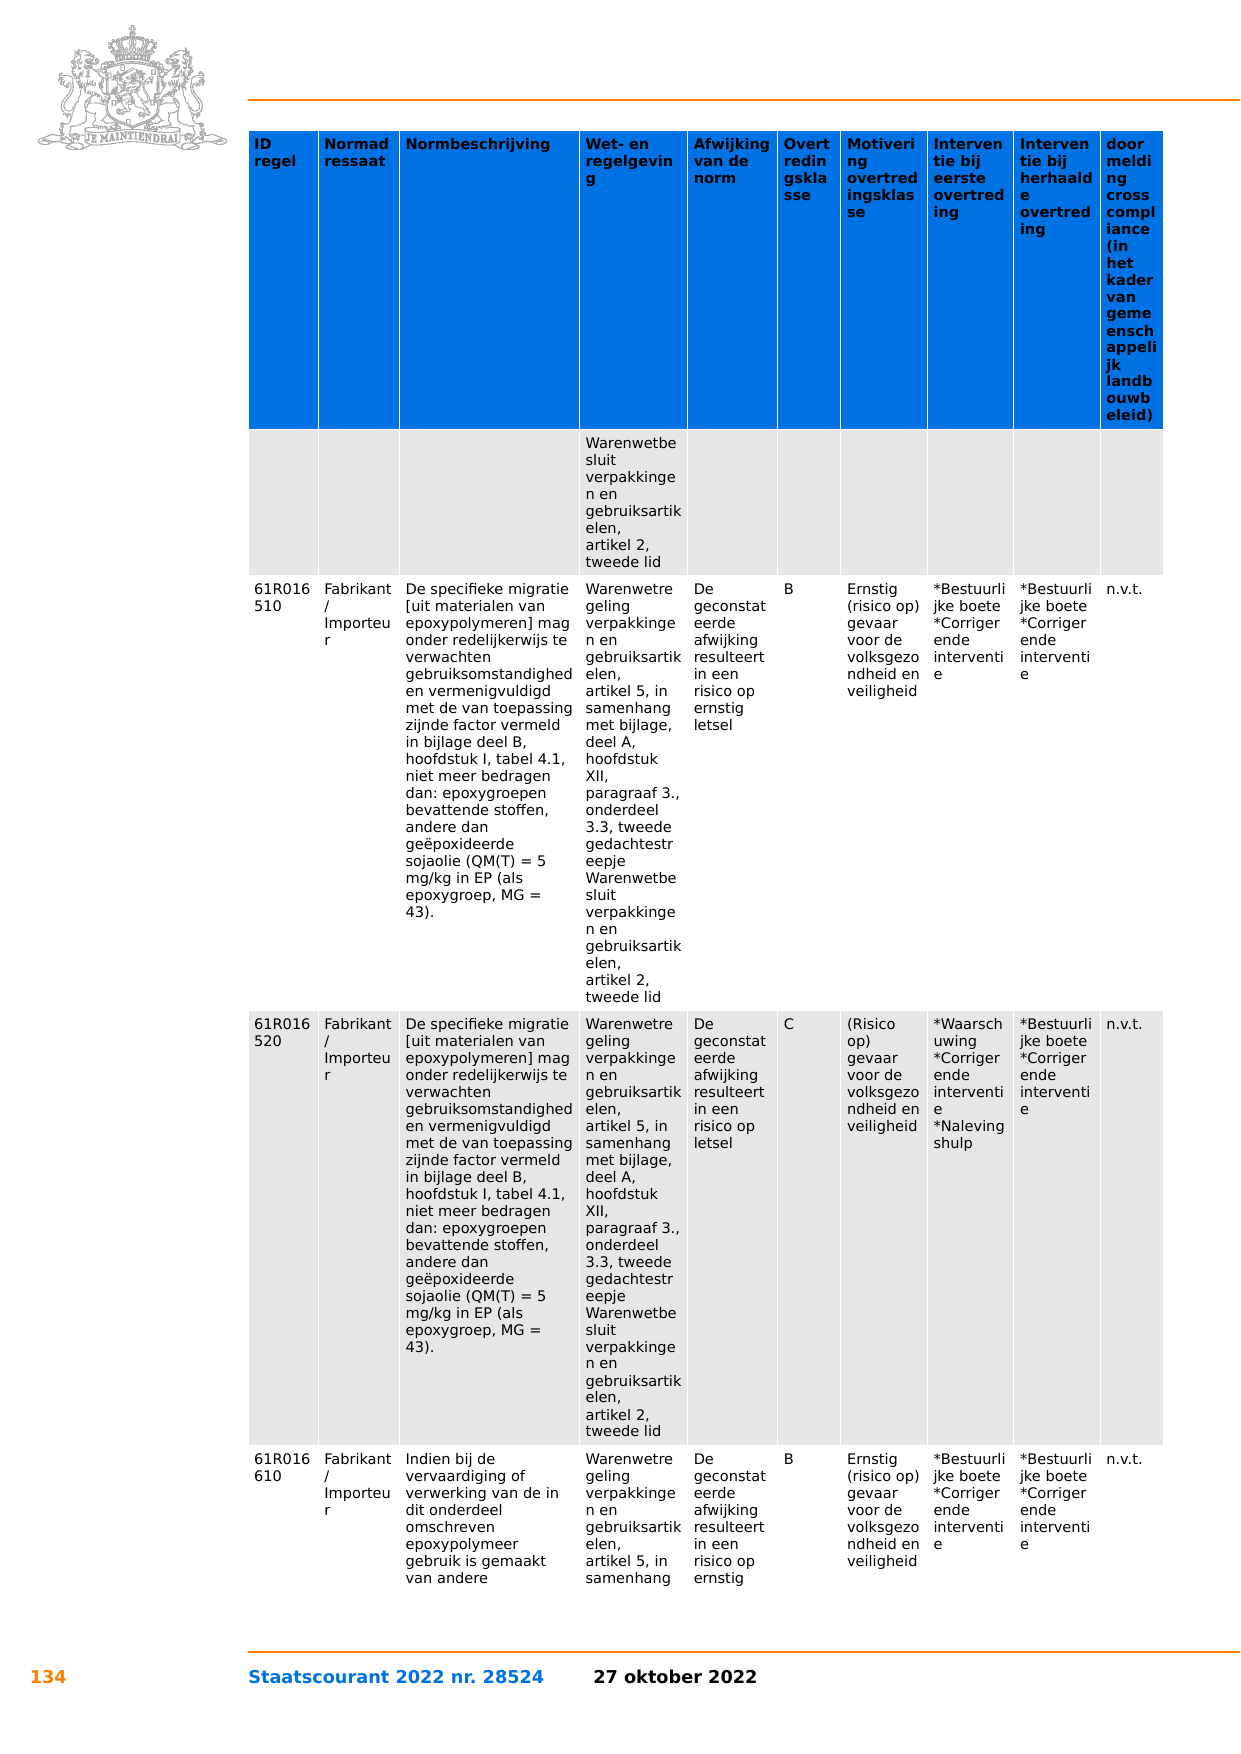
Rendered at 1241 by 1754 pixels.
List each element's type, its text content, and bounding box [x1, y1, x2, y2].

table_header Overtredingsklasse [778, 131, 840, 429]
table_header Afwijking van de norm [688, 131, 777, 429]
table_header Interventie bij herhaalde overtreding [1014, 131, 1100, 429]
table_cell Warenwetbesluit verpakkingen en gebruiksartikelen, artikel 2, tweede lid [580, 430, 687, 575]
table_cell [778, 430, 840, 575]
table_header Motivering overtredingsklasse [841, 131, 927, 429]
table_cell 61R016510 [249, 576, 318, 1010]
table_cell De geconstateerde afwijking resulteert in een risico op ernstig [688, 1446, 777, 1591]
table_cell Ernstig (risico op) gevaar voor de volksgezondheid en veiligheid [841, 1446, 927, 1591]
table_cell [1101, 430, 1163, 575]
table_cell Indien bij de vervaardiging of verwerking van de in dit onderdeel omschreven epoxypolymeer gebruik is gemaakt van andere [400, 1446, 579, 1591]
table_cell [928, 430, 1013, 575]
table_cell n.v.t. [1101, 1446, 1163, 1591]
table_cell 61R016520 [249, 1011, 318, 1445]
table_cell [249, 430, 318, 575]
table_cell 61R016610 [249, 1446, 318, 1591]
table_cell Warenwetregeling verpakkingen en gebruiksartikelen, artikel 5, in samenhang met bijlage, deel A, hoofdstuk XII, paragraaf 3., onderdeel 3.3, tweede gedachtestreepje Warenwetbesluit verpakkingen en gebruiksartikelen, artikel 2, tweede lid [580, 576, 687, 1010]
table_cell Warenwetregeling verpakkingen en gebruiksartikelen, artikel 5, in samenhang [580, 1446, 687, 1591]
table_cell [841, 430, 927, 575]
table_cell C [778, 1011, 840, 1445]
table_cell [400, 430, 579, 575]
table_cell Fabrikant / Importeur [319, 1011, 399, 1445]
table_cell [319, 430, 399, 575]
table_header Normbeschrijving [400, 131, 579, 429]
table_cell Warenwetregeling verpakkingen en gebruiksartikelen, artikel 5, in samenhang met bijlage, deel A, hoofdstuk XII, paragraaf 3., onderdeel 3.3, tweede gedachtestreepje Warenwetbesluit verpakkingen en gebruiksartikelen, artikel 2, tweede lid [580, 1011, 687, 1445]
table_cell (Risico op) gevaar voor de volksgezondheid en veiligheid [841, 1011, 927, 1445]
table_cell Fabrikant / Importeur [319, 1446, 399, 1591]
table_cell *Waarschuwing *Corrigerende interventie *Nalevingshulp [928, 1011, 1013, 1445]
table_header Wet- en regelgeving [580, 131, 687, 429]
table_cell *Bestuurlijke boete *Corrigerende interventie [1014, 576, 1100, 1010]
table_cell De geconstateerde afwijking resulteert in een risico op letsel [688, 1011, 777, 1445]
table_cell De geconstateerde afwijking resulteert in een risico op ernstig letsel [688, 576, 777, 1010]
table_cell [688, 430, 777, 575]
table_cell n.v.t. [1101, 1011, 1163, 1445]
table_header doormelding cross compliance (in het kader van gemeenschappelijk landbouwbeleid) [1101, 131, 1163, 429]
picture [38, 25, 227, 150]
table_cell [1014, 430, 1100, 575]
table_header ID regel [249, 131, 318, 429]
table_cell *Bestuurlijke boete *Corrigerende interventie [1014, 1446, 1100, 1591]
table_header Interventie bij eerste overtreding [928, 131, 1013, 429]
table_cell Fabrikant / Importeur [319, 576, 399, 1010]
table_cell B [778, 1446, 840, 1591]
table_cell *Bestuurlijke boete *Corrigerende interventie [928, 1446, 1013, 1591]
table_cell De specifieke migratie [uit materialen van epoxypolymeren] mag onder redelijkerwijs te verwachten gebruiksomstandigheden vermenigvuldigd met de van toepassing zijnde factor vermeld in bijlage deel B, hoofdstuk I, tabel 4.1, niet meer bedragen dan: epoxygroepen bevattende stoffen, andere dan geëpoxideerde sojaolie (QM(T) = 5 mg/kg in EP (als epoxygroep, MG = 43). [400, 576, 579, 1010]
table_header Normadressaat [319, 131, 399, 429]
table_cell De specifieke migratie [uit materialen van epoxypolymeren] mag onder redelijkerwijs te verwachten gebruiksomstandigheden vermenigvuldigd met de van toepassing zijnde factor vermeld in bijlage deel B, hoofdstuk I, tabel 4.1, niet meer bedragen dan: epoxygroepen bevattende stoffen, andere dan geëpoxideerde sojaolie (QM(T) = 5 mg/kg in EP (als epoxygroep, MG = 43). [400, 1011, 579, 1445]
table_cell Ernstig (risico op) gevaar voor de volksgezondheid en veiligheid [841, 576, 927, 1010]
table_cell n.v.t. [1101, 576, 1163, 1010]
table_cell *Bestuurlijke boete *Corrigerende interventie [1014, 1011, 1100, 1445]
table_cell B [778, 576, 840, 1010]
table_cell *Bestuurlijke boete *Corrigerende interventie [928, 576, 1013, 1010]
